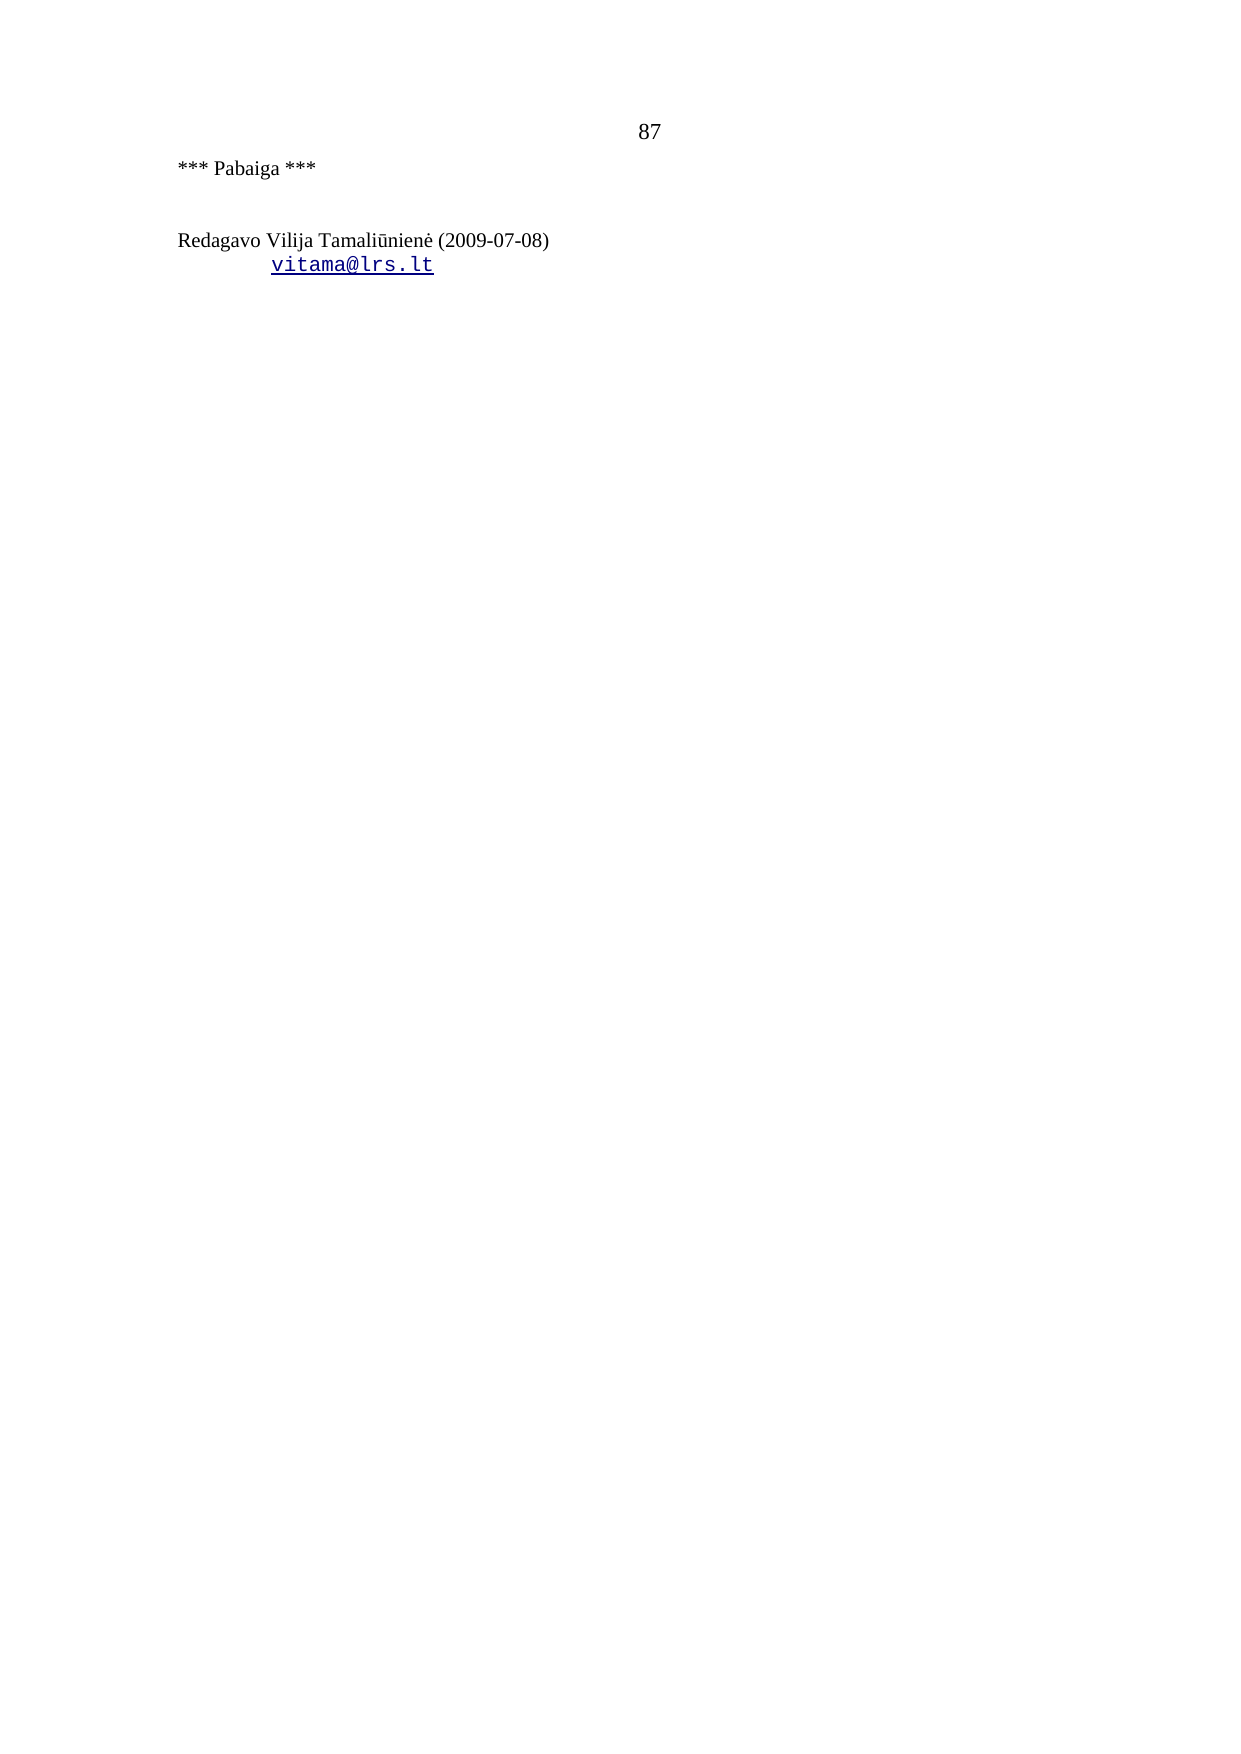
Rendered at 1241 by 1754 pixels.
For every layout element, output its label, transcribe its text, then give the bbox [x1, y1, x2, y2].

text Redagavo Vilija Tamaliūnienė (2009-07-08) [177, 228, 1122, 252]
text vitama@lrs.lt [177, 252, 1122, 278]
text *** Pabaiga *** [177, 156, 1122, 180]
